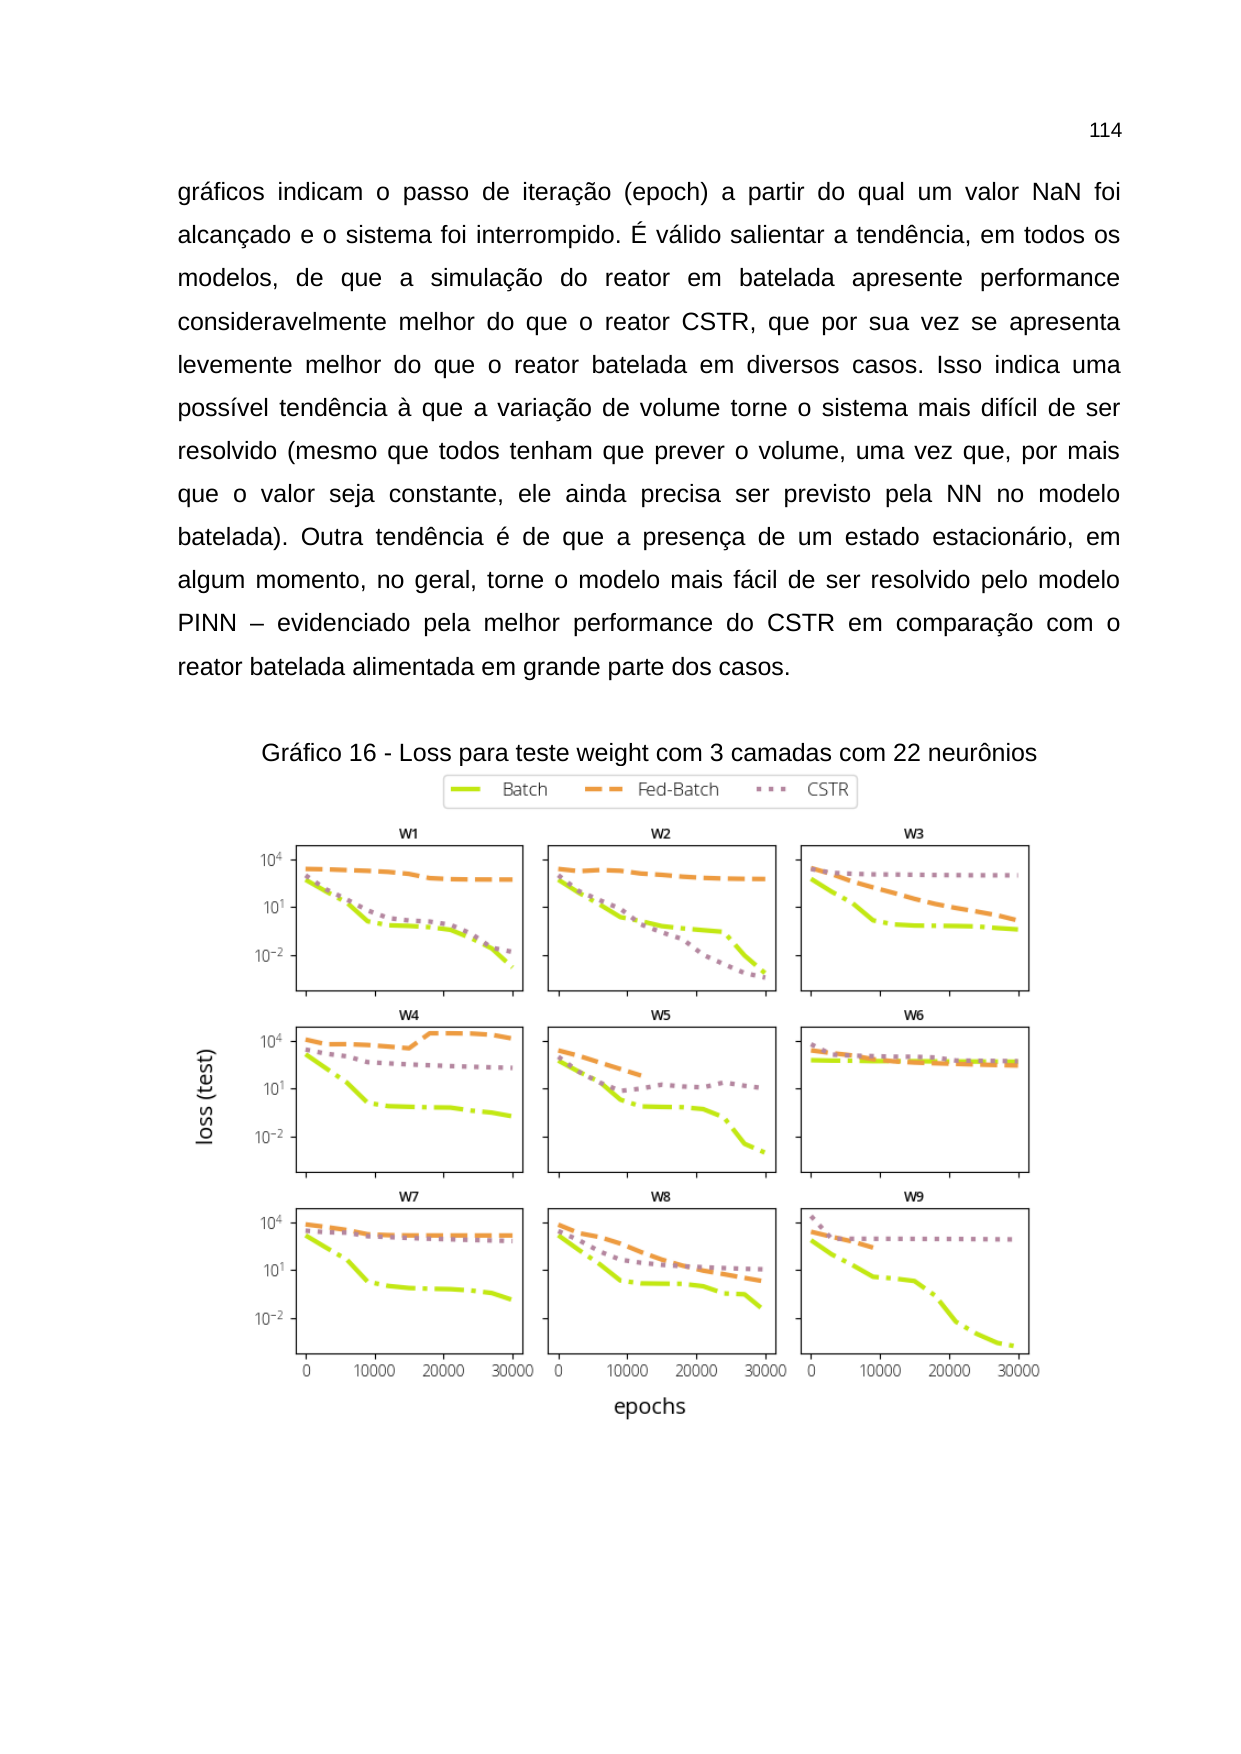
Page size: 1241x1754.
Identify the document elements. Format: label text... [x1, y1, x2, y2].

text gráficos indicam o passo de iteração (epoch) a partir do qual um valor NaN foi alcançado e o sistema foi interrompido. É válido salientar a tendência, em todos os modelos, de que a simulação do reator em batelada apresente performance consideravelmente melhor do que o reator CSTR, que por sua vez se apresenta levemente melhor do que o reator batelada em diversos casos. Isso indica uma possível tendência à que a variação de volume torne o sistema mais difícil de ser resolvido (mesmo que todos tenham que prever o volume, uma vez que, por mais que o valor seja constante, ele ainda precisa ser previsto pela NN no modelo batelada). Outra tendência é de que a presença de um estado estacionário, em algum momento, no geral, torne o modelo mais fácil de ser resolvido pelo modelo PINN – evidenciado pela melhor performance do CSTR em comparação com o reator batelada alimentada em grande parte dos casos. [177, 177, 1122, 680]
text Gráfico 16 - Loss para teste weight com 3 camadas com 22 neurônios [177, 738, 1122, 766]
picture [177, 766, 1123, 1426]
